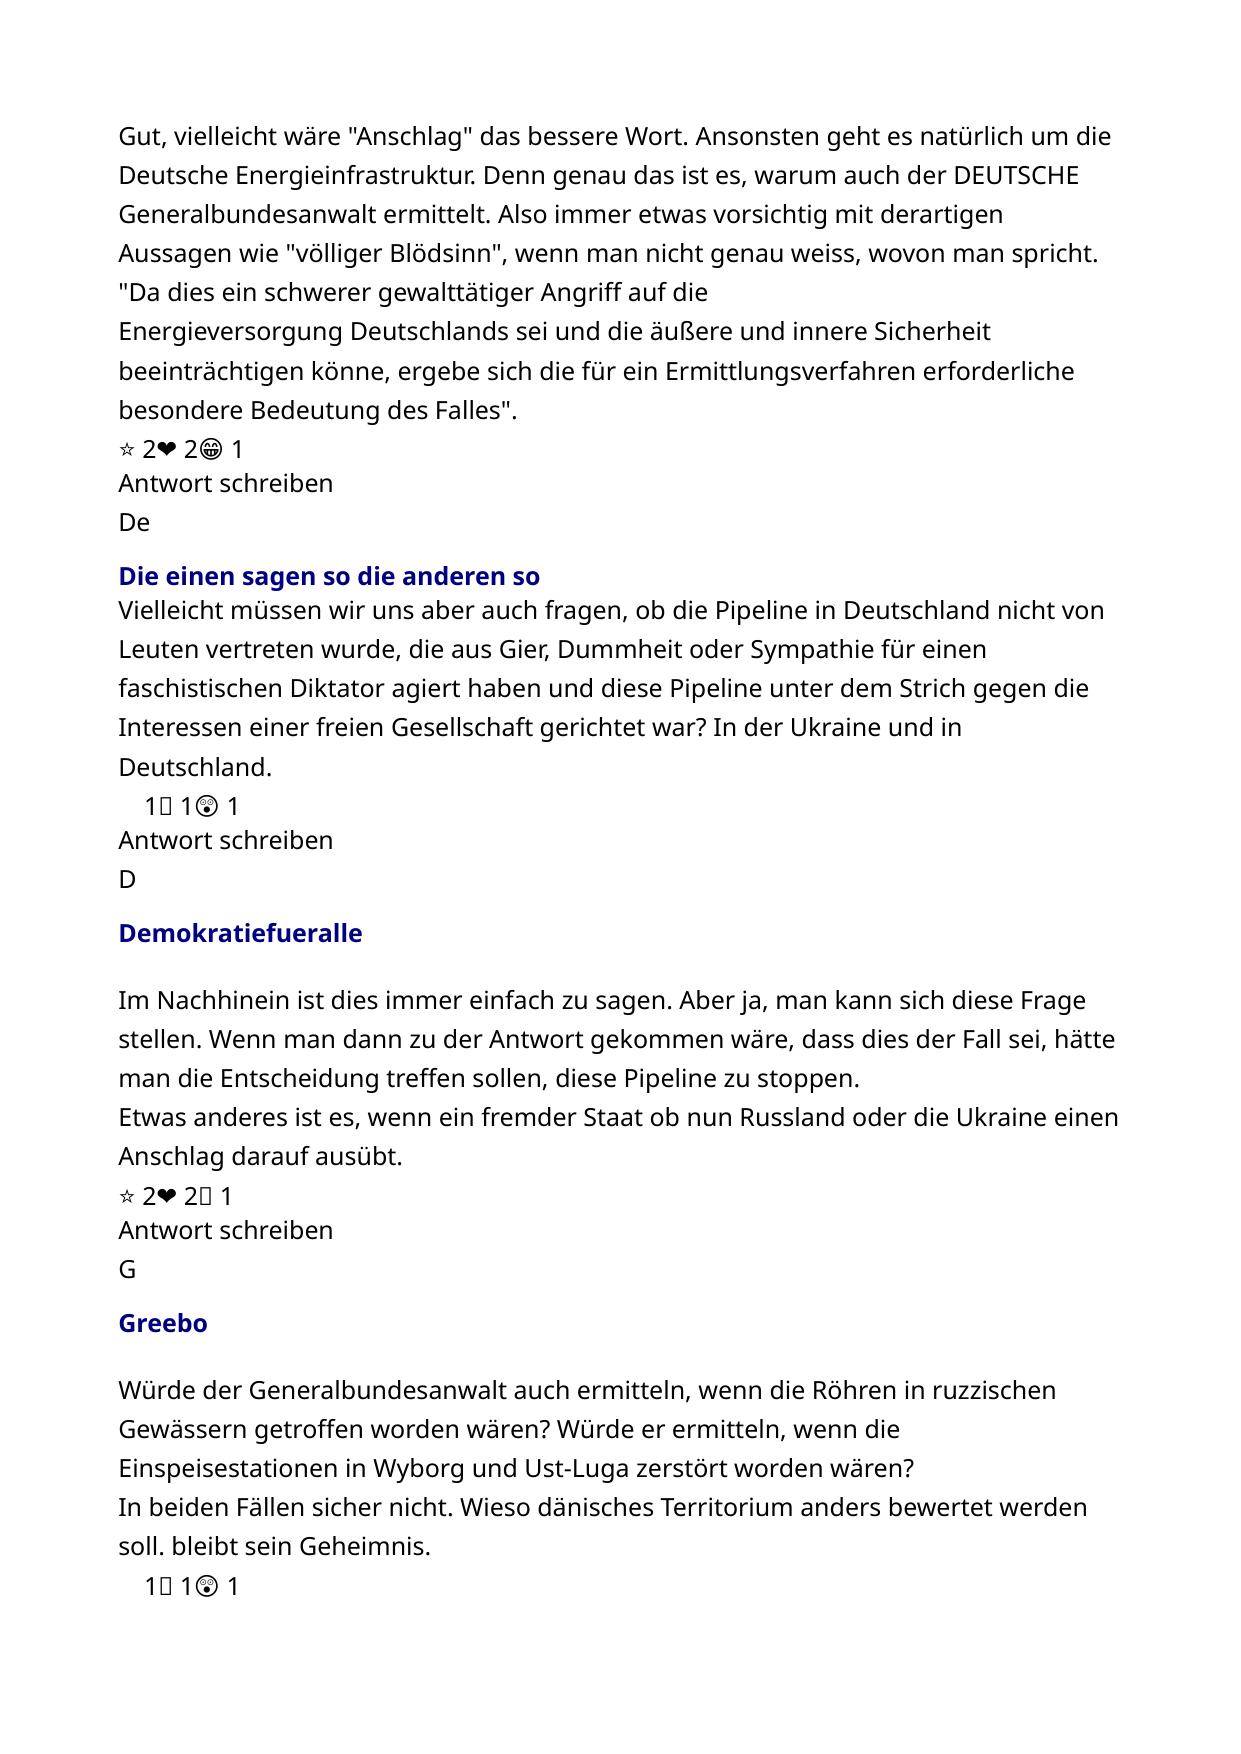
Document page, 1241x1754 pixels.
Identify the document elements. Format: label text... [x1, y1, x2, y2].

text Etwas anderes ist es, wenn ein fremder Staat ob nun Russland oder die Ukraine einen Anschlag darauf ausübt. [118, 1100, 1122, 1173]
subtitle Die einen sagen so die anderen so [118, 558, 1122, 592]
text Vielleicht müssen wir uns aber auch fragen, ob die Pipeline in Deutschland nicht von Leuten vertreten wurde, die aus Gier, Dummheit oder Sympathie für einen faschistischen Diktator agiert haben und diese Pipeline unter dem Strich gegen die Interessen einer freien Gesellschaft gerichtet war? In der Ukraine und in Deutschland. [118, 592, 1122, 783]
text In beiden Fällen sicher nicht. Wieso dänisches Territorium anders bewertet werden soll. bleibt sein Geheimnis. [118, 1490, 1122, 1563]
text D [118, 862, 1122, 896]
text 🙁 1🤨 1😲 1 [118, 1568, 1122, 1602]
text Im Nachhinein ist dies immer einfach zu sagen. Aber ja, man kann sich diese Frage stellen. Wenn man dann zu der Antwort gekommen wäre, dass dies der Fall sei, hätte man die Entscheidung treffen sollen, diese Pipeline zu stoppen. [118, 982, 1122, 1095]
text Würde der Generalbundesanwalt auch ermitteln, wenn die Röhren in ruzzischen Gewässern getroffen worden wären? Würde er ermitteln, wenn die Einspeisestationen in Wyborg und Ust-Luga zerstört worden wären? [118, 1372, 1122, 1485]
text Antwort schreiben [118, 466, 1122, 499]
text ⭐️ 2❤️ 2🤨 1 [118, 1178, 1122, 1212]
text Gut, vielleicht wäre "Anschlag" das bessere Wort. Ansonsten geht es natürlich um die Deutsche Energieinfrastruktur. Denn genau das ist es, warum auch der DEUTSCHE Generalbundesanwalt ermittelt. Also immer etwas vorsichtig mit derartigen Aussagen wie "völliger Blödsinn", wenn man nicht genau weiss, wovon man spricht. "Da dies ein schwerer gewalttätiger Angriff auf die Energieversorgung Deutschlands sei und die äußere und innere Sicherheit beeinträchtigen könne, ergebe sich die für ein Ermittlungsverfahren erforderliche besondere Bedeutung des Falles". [118, 118, 1122, 426]
text G [118, 1251, 1122, 1286]
text Antwort schreiben [118, 822, 1122, 856]
text De [118, 505, 1122, 539]
text Antwort schreiben [118, 1212, 1122, 1246]
text ⭐️ 2❤️ 2😁 1 [118, 431, 1122, 466]
subtitle Demokratiefueralle [118, 915, 1122, 949]
text 🙁 1🤨 1😲 1 [118, 788, 1122, 822]
subtitle Greebo [118, 1305, 1122, 1339]
